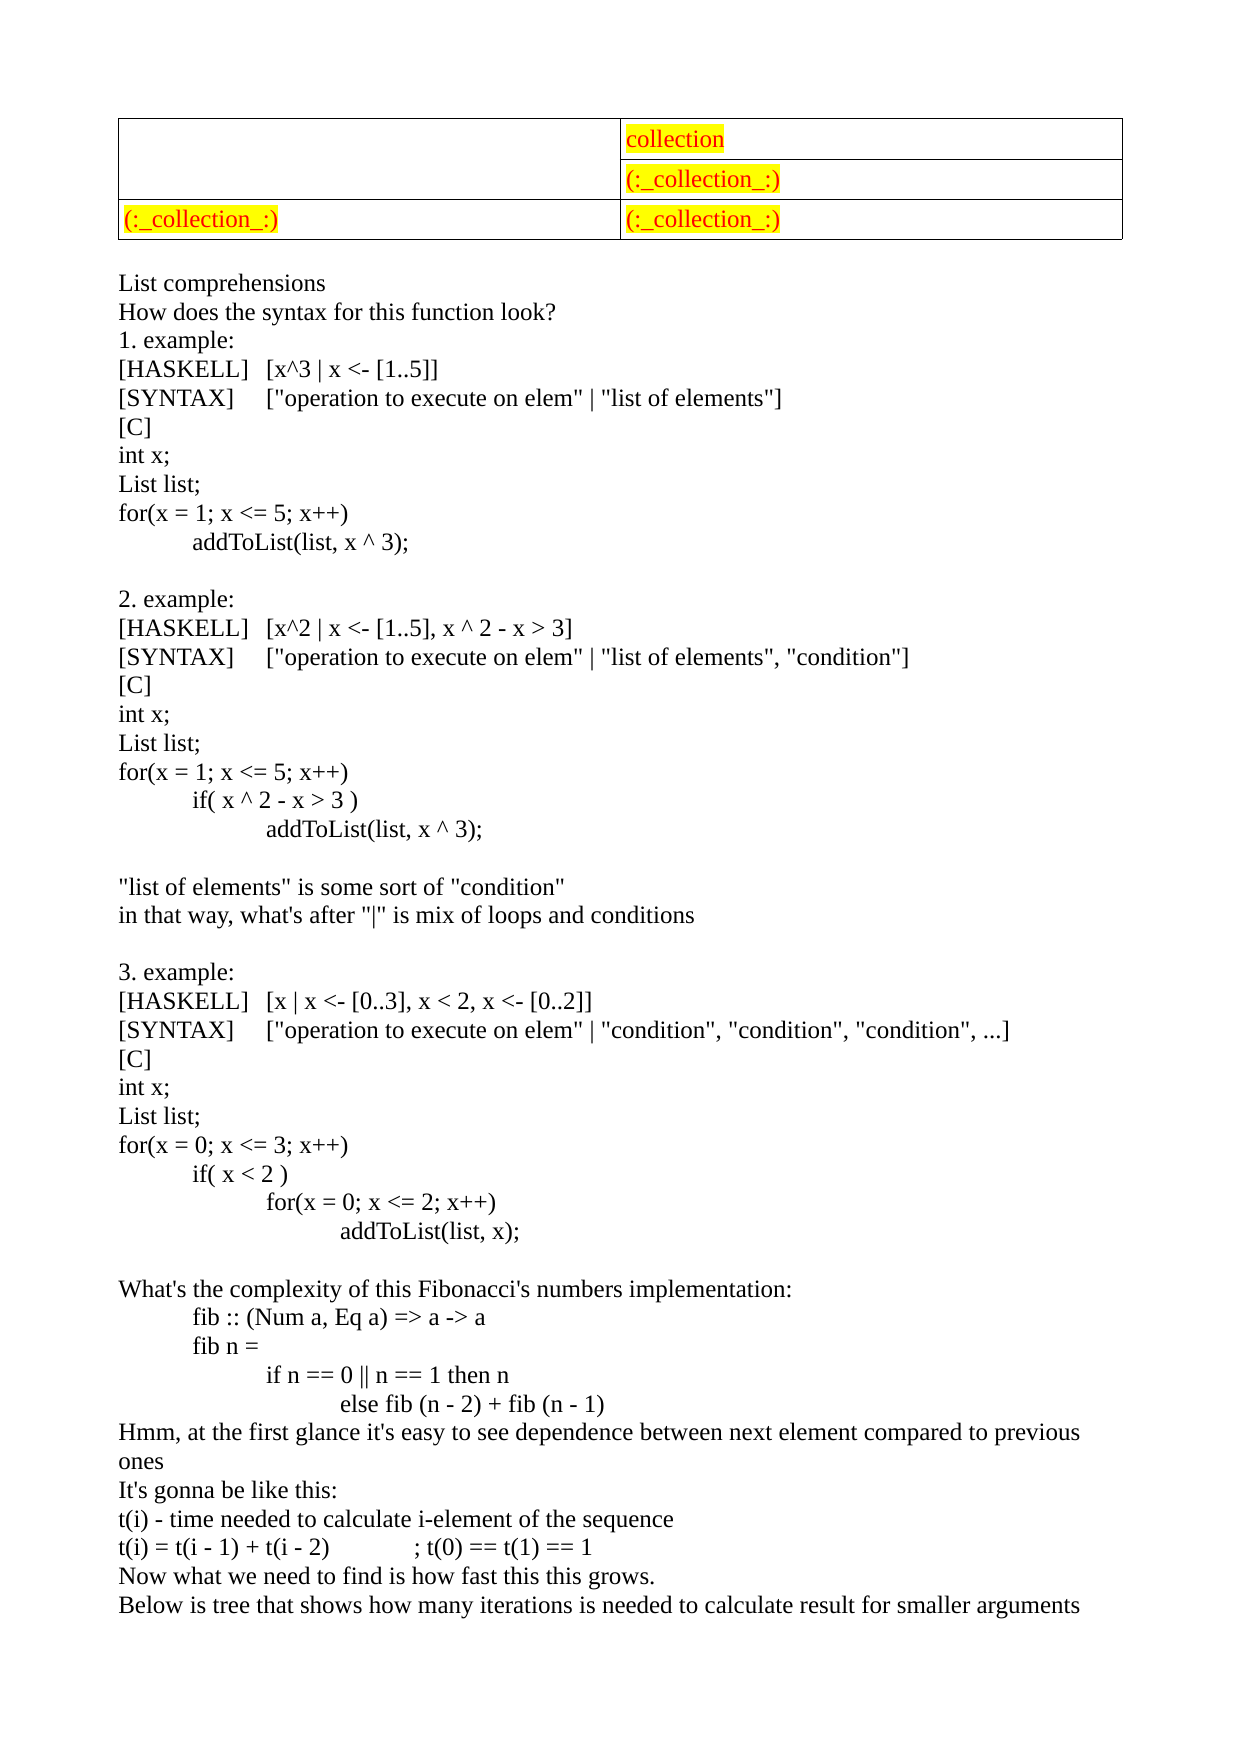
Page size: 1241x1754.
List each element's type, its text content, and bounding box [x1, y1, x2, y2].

text List list; [118, 728, 1122, 757]
table_cell collection [621, 119, 1122, 158]
table_cell (:_collection_:) [621, 160, 1122, 199]
text List list; [118, 469, 1122, 498]
text in that way, what's after "|" is mix of loops and conditions [118, 900, 1122, 929]
text t(i) - time needed to calculate i-element of the sequence [118, 1504, 1122, 1532]
text else fib (n - 2) + fib (n - 1) [118, 1389, 1122, 1417]
table_cell (:_collection_:) [621, 200, 1122, 239]
text fib :: (Num a, Eq a) => a -> a [118, 1302, 1122, 1331]
text for(x = 1; x <= 5; x++) [118, 498, 1122, 527]
text t(i) = t(i - 1) + t(i - 2) ; t(0) == t(1) == 1 [118, 1532, 1122, 1561]
text fib n = [118, 1331, 1122, 1360]
text 2. example: [118, 584, 1122, 613]
text addToList(list, x ^ 3); [118, 527, 1122, 555]
text if n == 0 || n == 1 then n [118, 1360, 1122, 1389]
text Hmm, at the first glance it's easy to see dependence between next element compared to previous ones [118, 1417, 1122, 1475]
text addToList(list, x); [118, 1216, 1122, 1245]
table_cell [119, 119, 620, 199]
text List comprehensions [118, 268, 1122, 297]
text "list of elements" is some sort of "condition" [118, 872, 1122, 900]
text int x; [118, 440, 1122, 469]
text [C] [118, 1044, 1122, 1072]
text for(x = 1; x <= 5; x++) [118, 757, 1122, 785]
text 1. example: [118, 325, 1122, 354]
text [HASKELL] [x | x <- [0..3], x < 2, x <- [0..2]] [118, 986, 1122, 1015]
text It's gonna be like this: [118, 1475, 1122, 1504]
table_cell (:_collection_:) [119, 200, 620, 239]
text int x; [118, 1072, 1122, 1101]
text How does the syntax for this function look? [118, 297, 1122, 325]
text [SYNTAX] ["operation to execute on elem" | "condition", "condition", "condition", ...] [118, 1015, 1122, 1044]
text [C] [118, 412, 1122, 440]
text What's the complexity of this Fibonacci's numbers implementation: [118, 1274, 1122, 1302]
text addToList(list, x ^ 3); [118, 814, 1122, 843]
text if( x ^ 2 - x > 3 ) [118, 785, 1122, 814]
text for(x = 0; x <= 3; x++) [118, 1130, 1122, 1159]
text int x; [118, 699, 1122, 728]
text if( x < 2 ) [118, 1159, 1122, 1187]
text [SYNTAX] ["operation to execute on elem" | "list of elements", "condition"] [118, 642, 1122, 670]
text for(x = 0; x <= 2; x++) [118, 1187, 1122, 1216]
text List list; [118, 1101, 1122, 1130]
text [SYNTAX] ["operation to execute on elem" | "list of elements"] [118, 383, 1122, 412]
text Below is tree that shows how many iterations is needed to calculate result for smaller arguments [118, 1590, 1122, 1619]
text Now what we need to find is how fast this this grows. [118, 1561, 1122, 1590]
text 3. example: [118, 957, 1122, 986]
text [HASKELL] [x^3 | x <- [1..5]] [118, 354, 1122, 383]
text [C] [118, 670, 1122, 699]
text [HASKELL] [x^2 | x <- [1..5], x ^ 2 - x > 3] [118, 613, 1122, 642]
